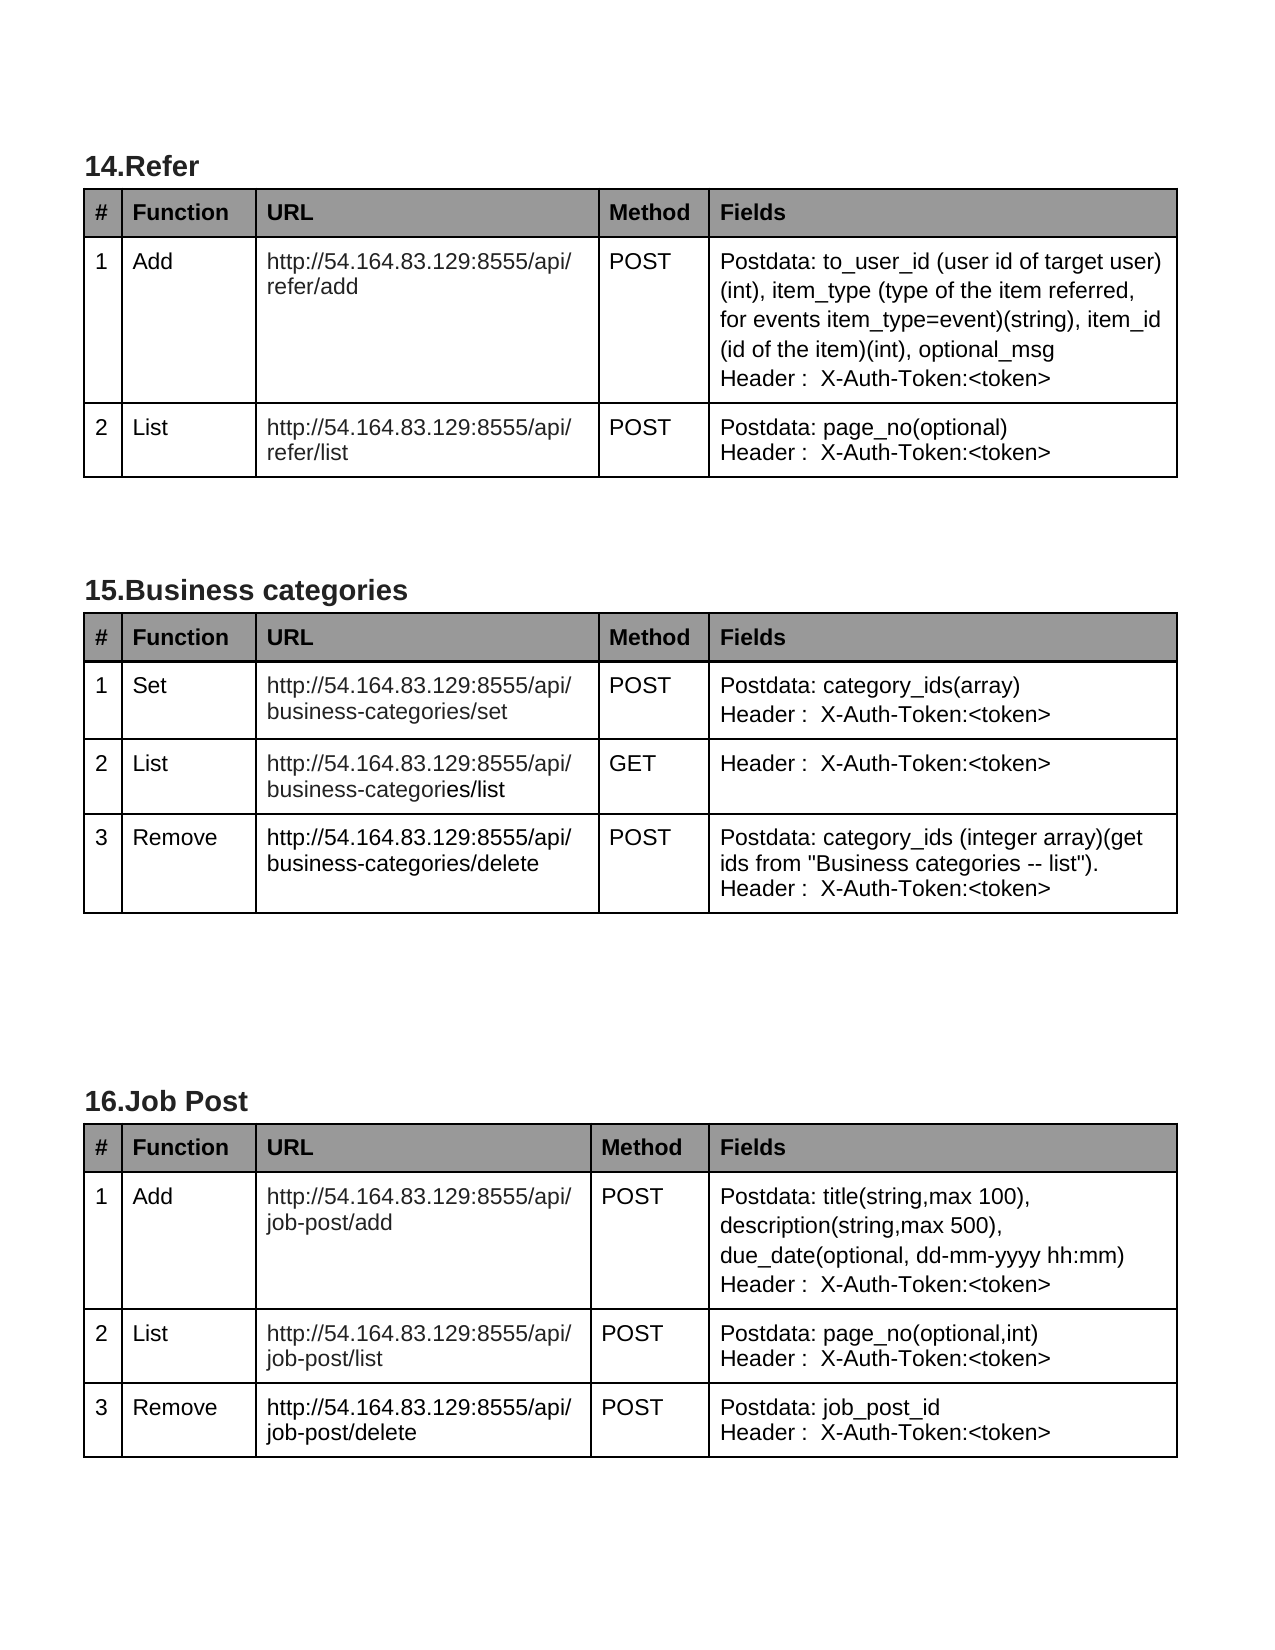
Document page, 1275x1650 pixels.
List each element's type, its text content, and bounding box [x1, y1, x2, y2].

table_cell 3 [85, 815, 121, 912]
table_cell http://54.164.83.129:8555/api/job-post/add [257, 1173, 590, 1308]
table_cell http://54.164.83.129:8555/api/business-categories/delete [257, 815, 598, 912]
table_cell Remove [123, 1384, 255, 1456]
text 14.Refer [84, 150, 1191, 183]
table_header Fields [710, 1125, 1176, 1171]
table_cell http://54.164.83.129:8555/api/refer/list [257, 404, 598, 476]
table_header Fields [710, 614, 1176, 660]
table_cell Postdata: to_user_id (user id of target user)(int), item_type (type of the item referred, for events item_type=event)(string), item_id (id of the item)(int), optional_msg Header : X-Auth-Token:<token> [710, 238, 1176, 402]
table_header Fields [710, 190, 1176, 236]
table_cell http://54.164.83.129:8555/api/business-categories/set [257, 663, 598, 738]
table_header Method [592, 1125, 708, 1171]
table_header URL [257, 614, 598, 660]
table_cell POST [592, 1310, 708, 1382]
table_cell http://54.164.83.129:8555/api/job-post/list [257, 1310, 590, 1382]
table_cell 3 [85, 1384, 121, 1456]
table_cell Postdata: job_post_id Header : X-Auth-Token:<token> [710, 1384, 1176, 1456]
table_cell Header : X-Auth-Token:<token> [710, 740, 1176, 812]
table_cell 1 [85, 663, 121, 738]
table_cell http://54.164.83.129:8555/api/refer/add [257, 238, 598, 402]
table_cell Postdata: page_no(optional,int) Header : X-Auth-Token:<token> [710, 1310, 1176, 1382]
table_cell List [123, 404, 255, 476]
table_cell http://54.164.83.129:8555/api/job-post/delete [257, 1384, 590, 1456]
table_header Method [600, 614, 708, 660]
table_cell 2 [85, 1310, 121, 1382]
table_cell List [123, 1310, 255, 1382]
table_cell Add [123, 1173, 255, 1308]
table_header # [85, 1125, 121, 1171]
table_cell Postdata: category_ids(array) Header : X-Auth-Token:<token> [710, 663, 1176, 738]
table_cell 2 [85, 740, 121, 812]
table_cell POST [592, 1384, 708, 1456]
table_cell http://54.164.83.129:8555/api/business-categories/list [257, 740, 598, 812]
table_cell Postdata: page_no(optional) Header : X-Auth-Token:<token> [710, 404, 1176, 476]
table_header # [85, 190, 121, 236]
table_header # [85, 614, 121, 660]
text 15.Business categories [84, 574, 1191, 607]
table_cell Postdata: category_ids (integer array)(get ids from "Business categories -- list"). Header : X-Auth-Token:<token> [710, 815, 1176, 912]
table_cell Remove [123, 815, 255, 912]
table_cell POST [600, 404, 708, 476]
table_header URL [257, 1125, 590, 1171]
table_header Function [123, 1125, 255, 1171]
table_cell Add [123, 238, 255, 402]
table_cell POST [592, 1173, 708, 1308]
table_cell POST [600, 663, 708, 738]
table_cell List [123, 740, 255, 812]
table_cell POST [600, 238, 708, 402]
table_cell 1 [85, 238, 121, 402]
table_cell Set [123, 663, 255, 738]
table_header Function [123, 614, 255, 660]
table_cell 2 [85, 404, 121, 476]
table_header Method [600, 190, 708, 236]
table_cell POST [600, 815, 708, 912]
table_cell 1 [85, 1173, 121, 1308]
text 16.Job Post [84, 1085, 1191, 1118]
table_cell GET [600, 740, 708, 812]
table_cell Postdata: title(string,max 100), description(string,max 500), due_date(optional, dd-mm-yyyy hh:mm) Header : X-Auth-Token:<token> [710, 1173, 1176, 1308]
table_header Function [123, 190, 255, 236]
table_header URL [257, 190, 598, 236]
